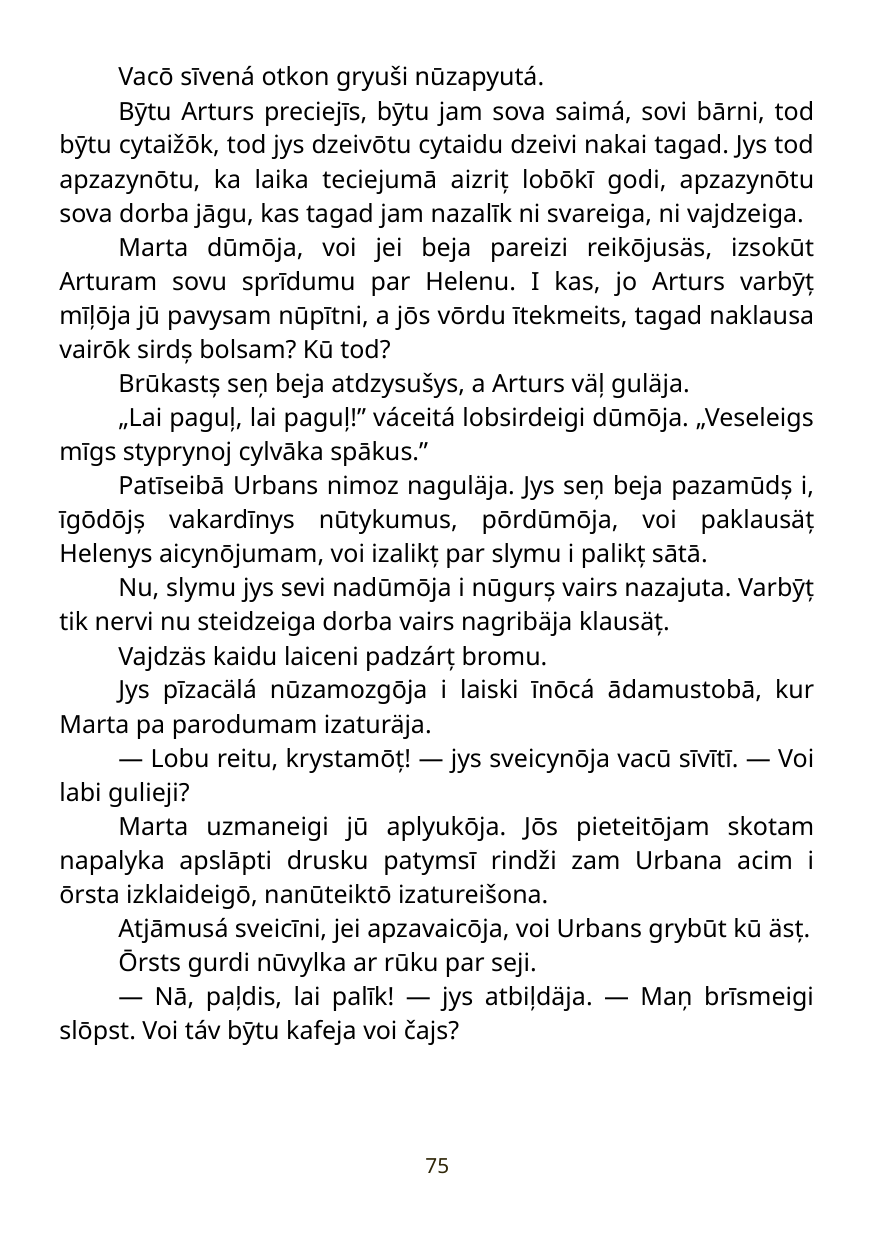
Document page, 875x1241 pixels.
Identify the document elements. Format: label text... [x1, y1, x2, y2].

text — Lobu reitu, krystamōț! — jys sveicynōja vacū sīvītī. — Voi labi gulieji? [59, 740, 815, 808]
text „Lai paguļ, lai paguļ!” váceitá lobsirdeigi dūmōja. „Veseleigs mīgs styprynoj cylvāka spākus.” [59, 400, 815, 468]
text Bȳtu Arturs preciejīs, bȳtu jam sova saimá, sovi bārni, tod bȳtu cytaižōk, tod jys dzeivōtu cytaidu dzeivi nakai tagad. Jys tod apzazynōtu, ka laika teciejumā aizriț lobōkī godi, apzazynōtu sova dorba jāgu, kas tagad jam nazalīk ni svareiga, ni vajdzeiga. [59, 93, 815, 229]
text Patīseibā Urbans nimoz naguläja. Jys seņ beja pazamūdș i, īgōdōjș vakardīnys nūtykumus, pōrdūmōja, voi paklausäț Helenys aicynōjumam, voi izalikț par slymu i palikț sātā. [59, 468, 815, 570]
text Jys pīzacälá nūzamozgōja i laiski īnōcá ādamustobā, kur Marta pa parodumam izaturäja. [59, 672, 815, 740]
text Marta dūmōja, voi jei beja pareizi reikōjusäs, izsokūt Arturam sovu sprīdumu par Helenu. I kas, jo Arturs varbȳț mīļōja jū pavysam nūpītni, a jōs vōrdu ītekmeits, tagad naklausa vairōk sirdș bolsam? Kū tod? [59, 229, 815, 366]
text Nu, slymu jys sevi nadūmōja i nūgurș vairs nazajuta. Varbȳț tik nervi nu steidzeiga dorba vairs nagribäja klausäț. [59, 570, 815, 638]
text Atjāmusá sveicīni, jei apzavaicōja, voi Urbans grybūt kū äsț. [59, 911, 815, 945]
text — Nā, paļdis, lai palīk! — jys atbiļdäja. — Maņ brīsmeigi slōpst. Voi táv bȳtu kafeja voi čajs? [59, 979, 815, 1047]
text Brūkastș seņ beja atdzysušys, a Arturs väļ guläja. [59, 366, 815, 400]
text Vacō sīvená otkon gryuši nūzapyutá. [59, 59, 815, 93]
text Vajdzäs kaidu laiceni padzárț bromu. [59, 638, 815, 672]
text Ōrsts gurdi nūvylka ar rūku par seji. [59, 945, 815, 979]
text Marta uzmaneigi jū aplyukōja. Jōs pieteitōjam skotam napalyka apslāpti drusku patymsī rindži zam Urbana acim i ōrsta izklaideigō, nanūteiktō izatureišona. [59, 808, 815, 911]
